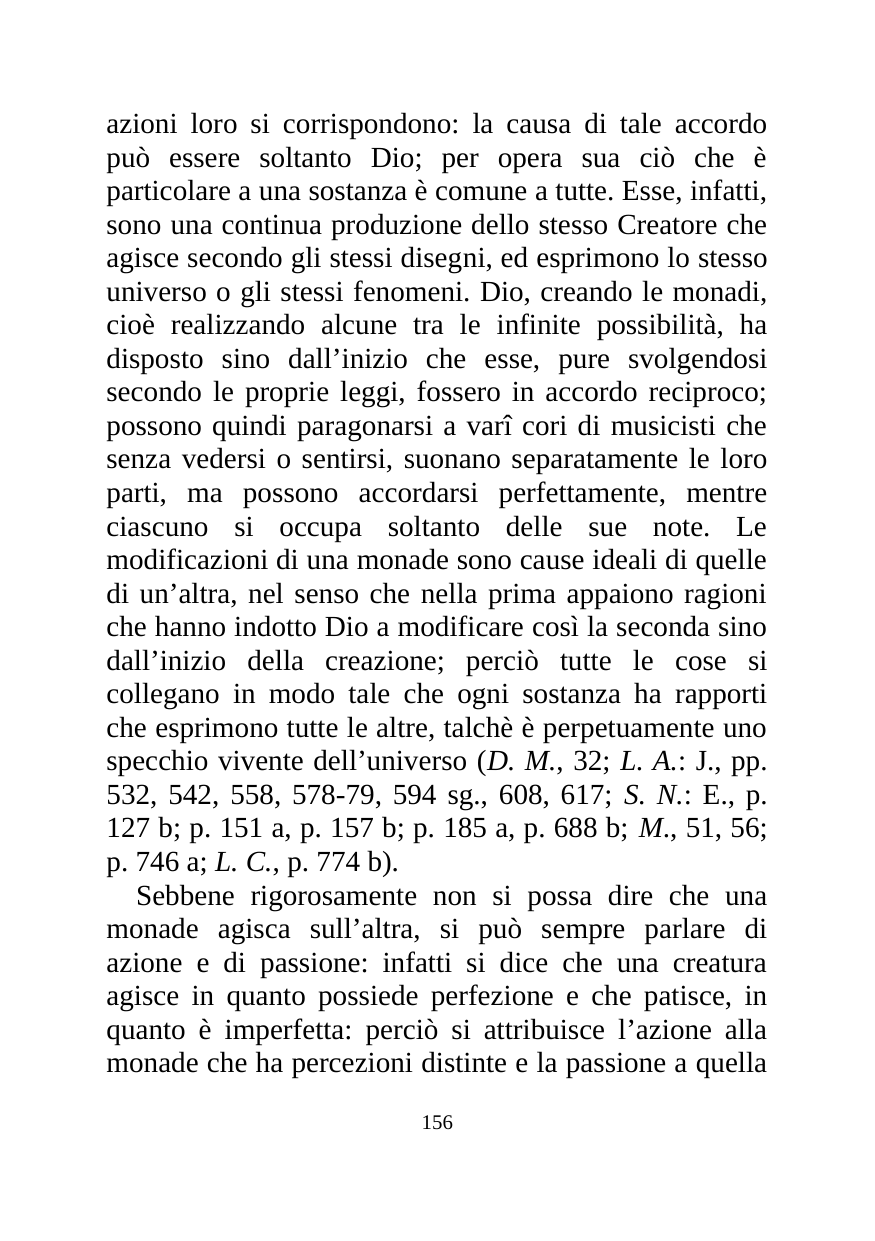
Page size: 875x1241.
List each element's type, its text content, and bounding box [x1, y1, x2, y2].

text azioni loro si corrispondono: la causa di tale accordo può essere soltanto Dio; per opera sua ciò che è particolare a una sostanza è comune a tutte. Esse, infatti, sono una continua produzione dello stesso Creatore che agisce secondo gli stessi disegni, ed esprimono lo stesso universo o gli stessi fenomeni. Dio, creando le monadi, cioè realizzando alcune tra le infinite possibilità, ha disposto sino dall’inizio che esse, pure svolgendosi secondo le proprie leggi, fossero in accordo reciproco; possono quindi paragonarsi a varî cori di musicisti che senza vedersi o sentirsi, suonano separatamente le loro parti, ma possono accordarsi perfettamente, mentre ciascuno si occupa soltanto delle sue note. Le modificazioni di una monade sono cause ideali di quelle di un’altra, nel senso che nella prima appaiono ragioni che hanno indotto Dio a modificare così la seconda sino dall’inizio della creazione; perciò tutte le cose si collegano in modo tale che ogni sostanza ha rapporti che esprimono tutte le altre, talchè è perpetuamente uno specchio vivente dell’universo (D. M., 32; L. A.: J., pp. 532, 542, 558, 578-79, 594 sg., 608, 617; S. N.: E., p. 127 b; p. 151 a, p. 157 b; p. 185 a, p. 688 b; M., 51, 56; p. 746 a; L. C., p. 774 b). [106, 106, 768, 878]
text Sebbene rigorosamente non si possa dire che una monade agisca sull’altra, si può sempre parlare di azione e di passione: infatti si dice che una creatura agisce in quanto possiede perfezione e che patisce, in quanto è imperfetta: perciò si attribuisce l’azione alla monade che ha percezioni distinte e la passione a quella [106, 878, 768, 1079]
